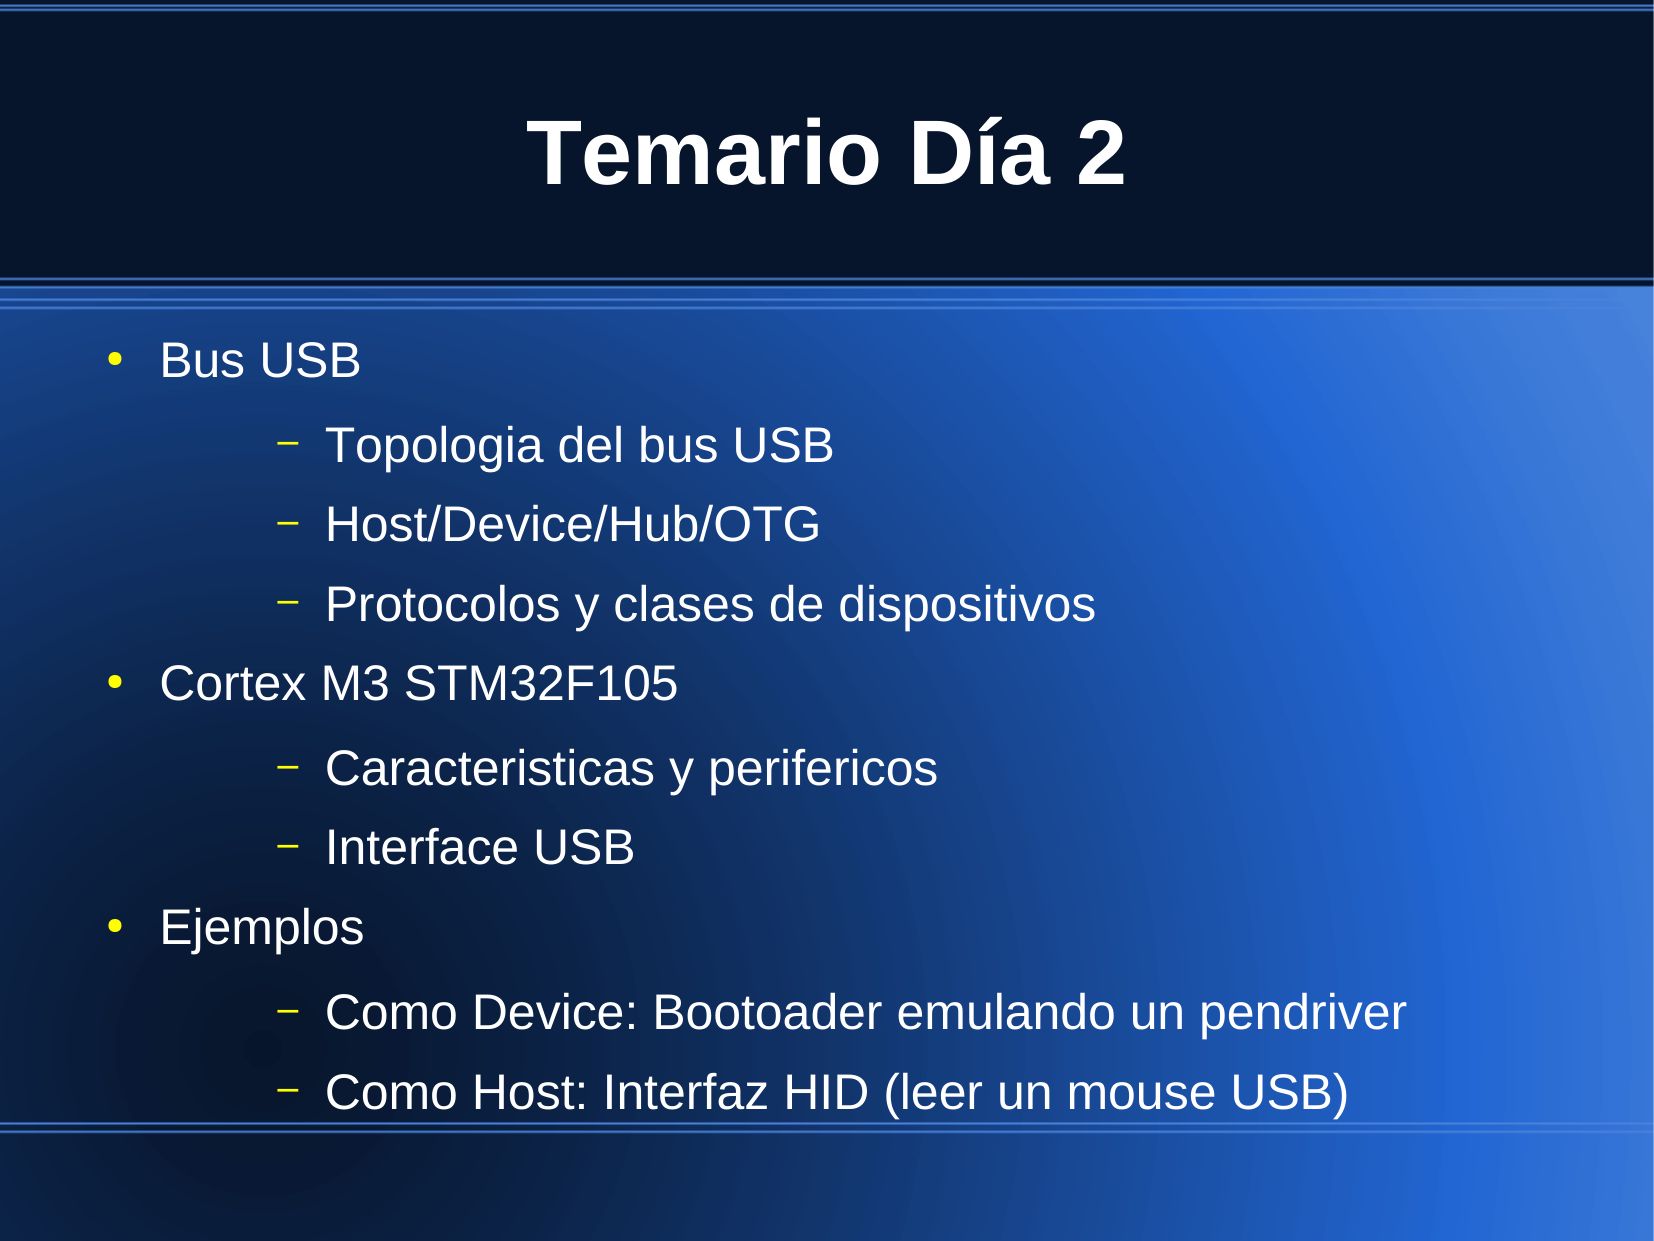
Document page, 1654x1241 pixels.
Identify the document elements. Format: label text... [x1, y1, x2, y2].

picture [0, 0, 1654, 1241]
list Bus USB Topologia del bus USB Host/Device/Hub/OTG Protocolos y clases de dispositivos Cortex M3 STM32F105 Caracteristicas y perifericos Interface USB Ejemplos Como Device: Bootoader emulando un pendriver Como Host: Interfaz HID (leer un mouse USB) [88, 331, 1577, 1120]
title Temario Día 2 [82, 49, 1571, 257]
